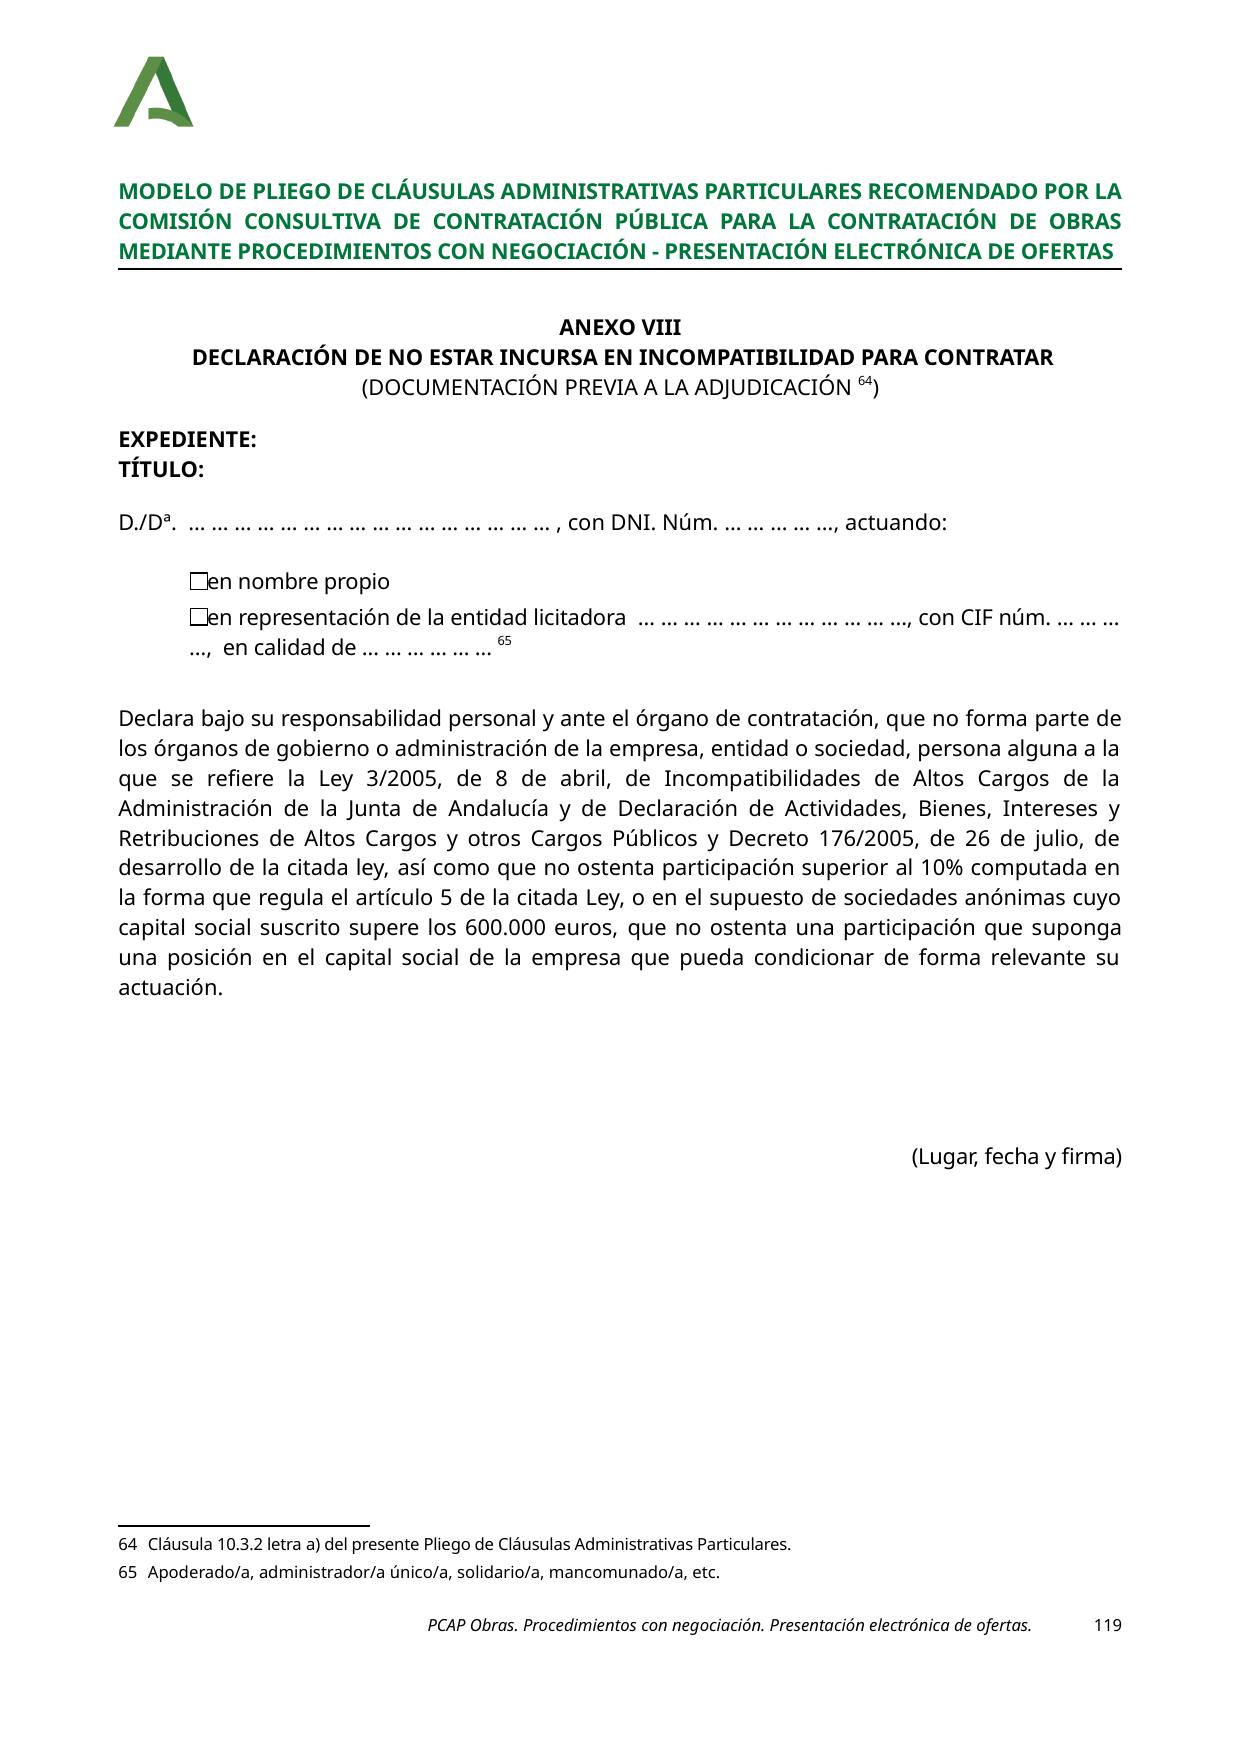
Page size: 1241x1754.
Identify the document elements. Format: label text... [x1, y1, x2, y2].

text D./Dª. … … … … … … … … … … … … … … … … , con DNI. Núm. … … … … …, actuando: [118, 507, 1122, 536]
text Cláusula 10.3.2 letra a) del presente Pliego de Cláusulas Administrativas Particulares. [118, 1532, 1122, 1555]
text en nombre propio [189, 566, 1122, 596]
text DECLARACIÓN DE NO ESTAR INCURSA EN INCOMPATIBILIDAD PARA CONTRATAR [118, 342, 1122, 372]
text MODELO DE PLIEGO DE CLÁUSULAS ADMINISTRATIVAS PARTICULARES RECOMENDADO POR LA COMISIÓN CONSULTIVA DE CONTRATACIÓN PÚBLICA PARA LA CONTRATACIÓN DE OBRAS MEDIANTE PROCEDIMIENTOS CON NEGOCIACIÓN - PRESENTACIÓN ELECTRÓNICA DE OFERTAS [118, 176, 1122, 268]
text Declara bajo su responsabilidad personal y ante el órgano de contratación, que no forma parte de los órganos de gobierno o administración de la empresa, entidad o sociedad, persona alguna a la que se refiere la Ley 3/2005, de 8 de abril, de Incompatibilidades de Altos Cargos de la Administración de la Junta de Andalucía y de Declaración de Actividades, Bienes, Intereses y Retribuciones de Altos Cargos y otros Cargos Públicos y Decreto 176/2005, de 26 de julio, de desarrollo de la citada ley, así como que no ostenta participación superior al 10% computada en la forma que regula el artículo 5 de la citada Ley, o en el supuesto de sociedades anónimas cuyo capital social suscrito supere los 600.000 euros, que no ostenta una participación que suponga una posición en el capital social de la empresa que pueda condicionar de forma relevante su actuación. [118, 703, 1122, 1001]
text (Lugar, fecha y firma) [118, 1141, 1122, 1171]
text EXPEDIENTE: [118, 424, 1122, 454]
picture [109, 52, 198, 131]
text en representación de la entidad licitadora … … … … … … … … … … … …, con CIF núm. … … … …, en calidad de … … … … … … [189, 602, 1122, 662]
text (DOCUMENTACIÓN PREVIA A LA ADJUDICACIÓN ) [118, 372, 1122, 402]
text Apoderado/a, administrador/a único/a, solidario/a, mancomunado/a, etc. [118, 1561, 1122, 1584]
text TÍTULO: [118, 454, 1122, 484]
text ANEXO VIII [118, 312, 1122, 342]
